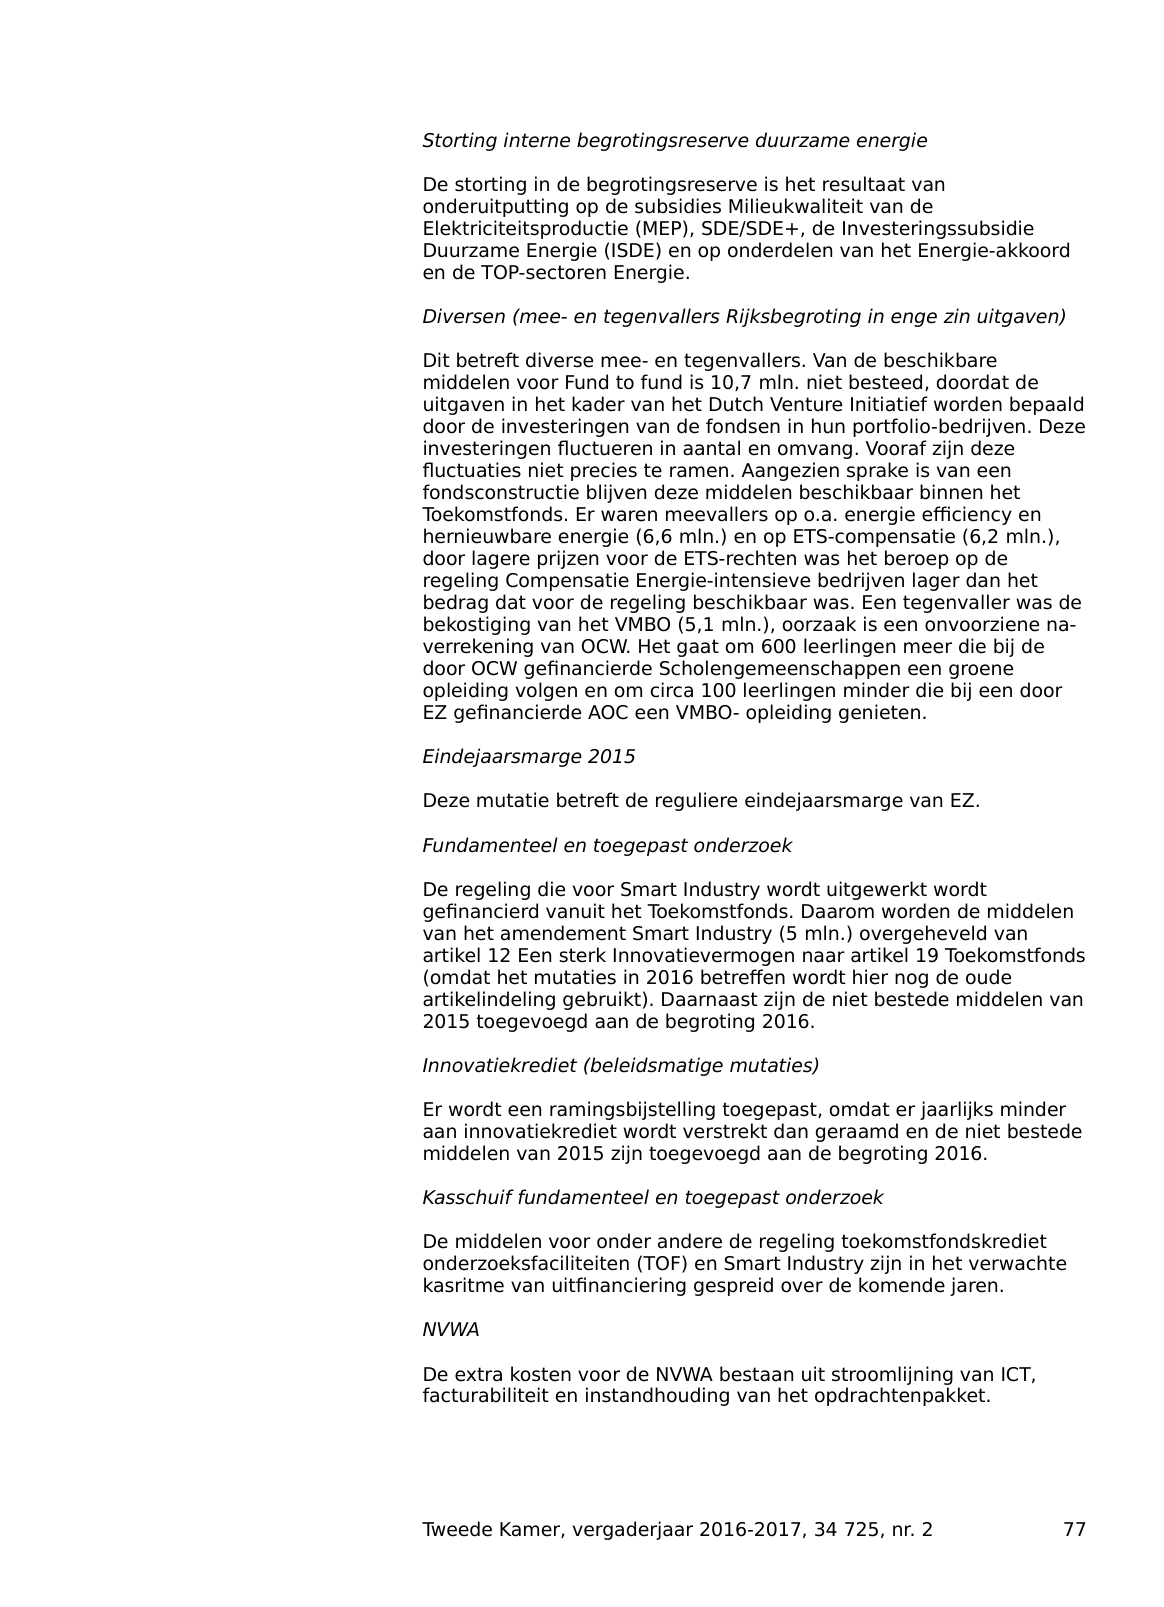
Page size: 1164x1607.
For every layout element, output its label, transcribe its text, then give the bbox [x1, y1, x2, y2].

subtitle Storting interne begrotingsreserve duurzame energie [422, 130, 1087, 152]
text Dit betreft diverse mee- en tegenvallers. Van de beschikbare middelen voor Fund to fund is 10,7 mln. niet besteed, doordat de uitgaven in het kader van het Dutch Venture Initiatief worden bepaald door de investeringen van de fondsen in hun portfolio-bedrijven. Deze investeringen fluctueren in aantal en omvang. Vooraf zijn deze fluctuaties niet precies te ramen. Aangezien sprake is van een fondsconstructie blijven deze middelen beschikbaar binnen het Toekomstfonds. Er waren meevallers op o.a. energie efficiency en hernieuwbare energie (6,6 mln.) en op ETS-compensatie (6,2 mln.), door lagere prijzen voor de ETS-rechten was het beroep op de regeling Compensatie Energie-intensieve bedrijven lager dan het bedrag dat voor de regeling beschikbaar was. Een tegenvaller was de bekostiging van het VMBO (5,1 mln.), oorzaak is een onvoorziene na-verrekening van OCW. Het gaat om 600 leerlingen meer die bij de door OCW gefinancierde Scholengemeenschappen een groene opleiding volgen en om circa 100 leerlingen minder die bij een door EZ gefinancierde AOC een VMBO- opleiding genieten. [422, 350, 1087, 724]
subtitle Kasschuif fundamenteel en toegepast onderzoek [422, 1187, 1087, 1209]
text Deze mutatie betreft de reguliere eindejaarsmarge van EZ. [422, 790, 1087, 812]
subtitle Diversen (mee- en tegenvallers Rijksbegroting in enge zin uitgaven) [422, 306, 1087, 328]
text De extra kosten voor de NVWA bestaan uit stroomlijning van ICT, facturabiliteit en instandhouding van het opdrachtenpakket. [422, 1363, 1087, 1407]
text De storting in de begrotingsreserve is het resultaat van onderuitputting op de subsidies Milieukwaliteit van de Elektriciteitsproductie (MEP), SDE/SDE+, de Investeringssubsidie Duurzame Energie (ISDE) en op onderdelen van het Energie-akkoord en de TOP-sectoren Energie. [422, 174, 1087, 284]
subtitle Innovatiekrediet (beleidsmatige mutaties) [422, 1055, 1087, 1077]
text Er wordt een ramingsbijstelling toegepast, omdat er jaarlijks minder aan innovatiekrediet wordt verstrekt dan geraamd en de niet bestede middelen van 2015 zijn toegevoegd aan de begroting 2016. [422, 1099, 1087, 1165]
text De regeling die voor Smart Industry wordt uitgewerkt wordt gefinancierd vanuit het Toekomstfonds. Daarom worden de middelen van het amendement Smart Industry (5 mln.) overgeheveld van artikel 12 Een sterk Innovatievermogen naar artikel 19 Toekomstfonds (omdat het mutaties in 2016 betreffen wordt hier nog de oude artikelindeling gebruikt). Daarnaast zijn de niet bestede middelen van 2015 toegevoegd aan de begroting 2016. [422, 879, 1087, 1032]
subtitle Fundamenteel en toegepast onderzoek [422, 834, 1087, 856]
subtitle NVWA [422, 1319, 1087, 1341]
subtitle Eindejaarsmarge 2015 [422, 746, 1087, 768]
text De middelen voor onder andere de regeling toekomstfondskrediet onderzoeksfaciliteiten (TOF) en Smart Industry zijn in het verwachte kasritme van uitfinanciering gespreid over de komende jaren. [422, 1231, 1087, 1297]
